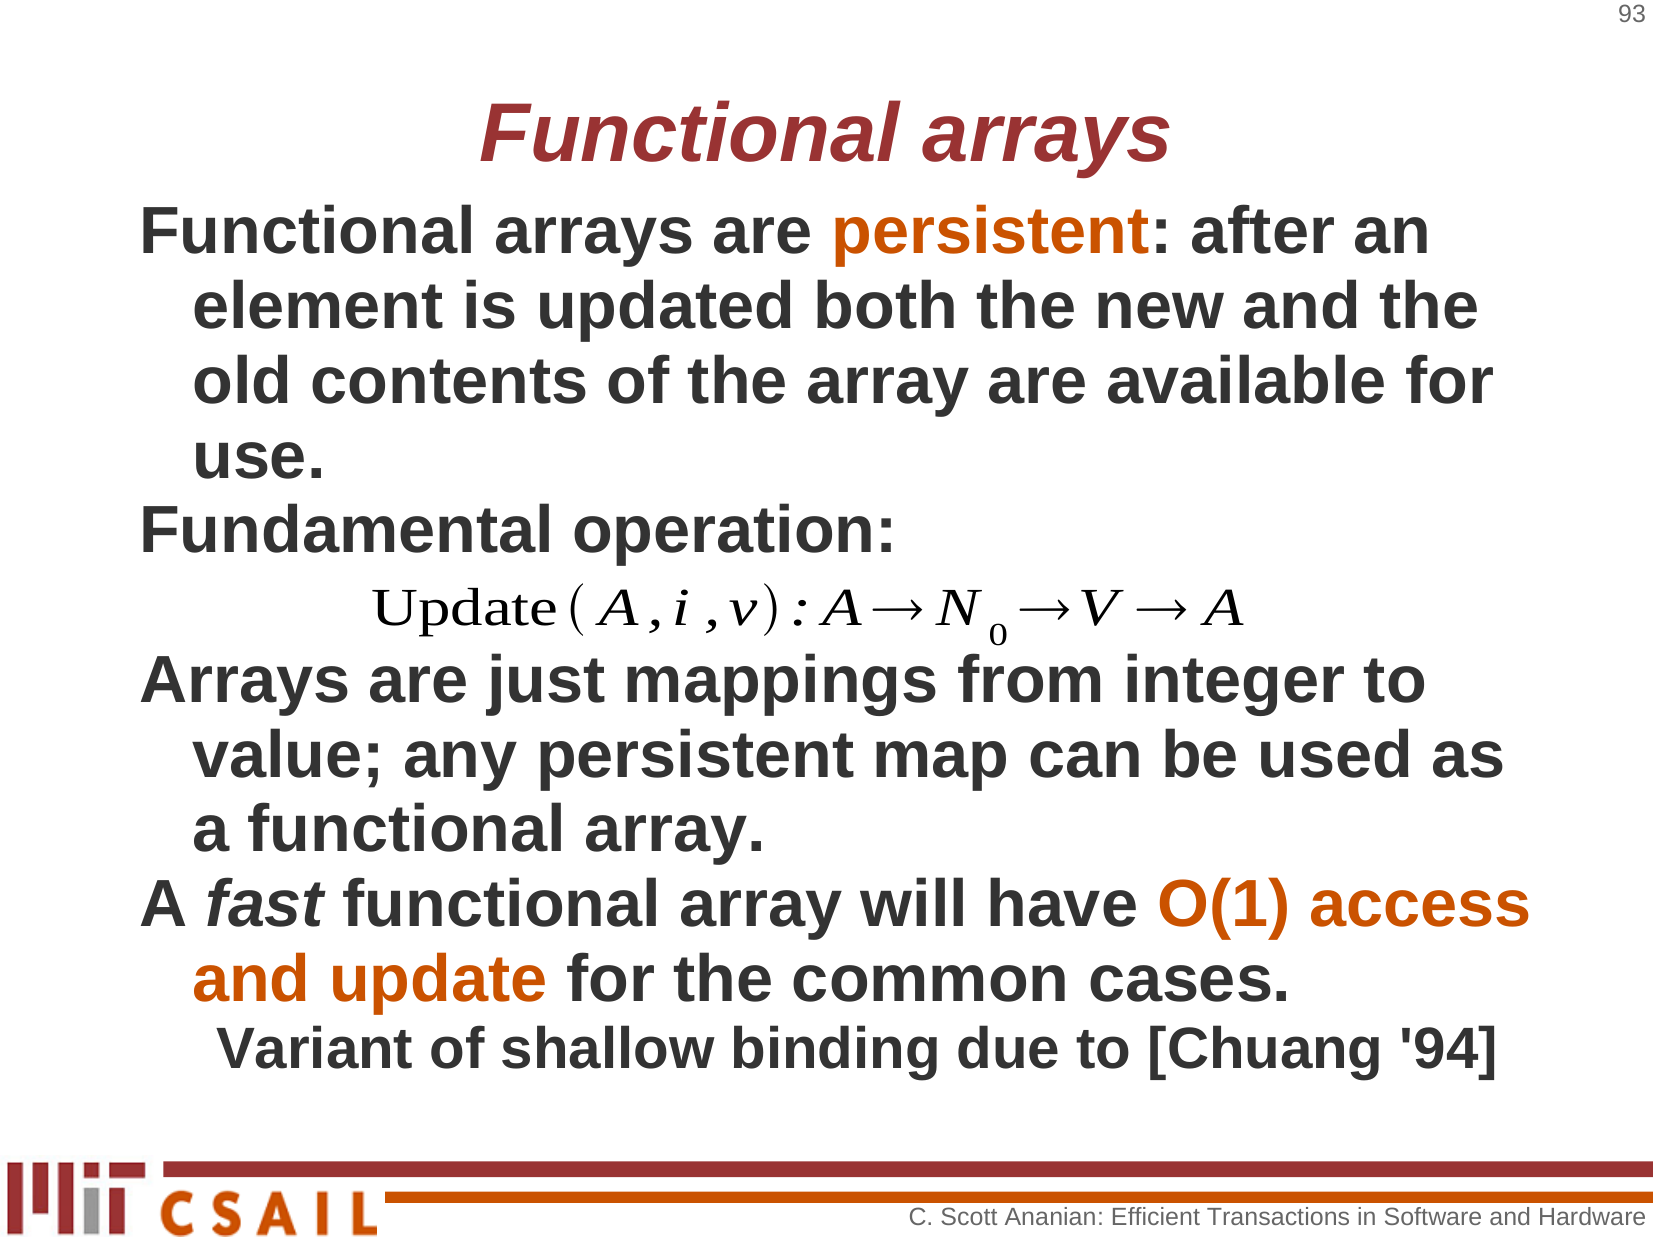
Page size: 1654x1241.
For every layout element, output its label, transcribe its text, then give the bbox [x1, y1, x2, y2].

picture [0, 1155, 377, 1237]
title Functional arrays [52, 28, 1601, 237]
list Functional arrays are persistent: after an element is updated both the new and the old contents of the array are available for use. Fundamental operation: Arrays are just mappings from integer to value; any persistent map can be used as a functional array. A fast functional array will have O(1) access and update for the common cases. Variant of shallow binding due to [Chuang '94] [121, 193, 1561, 1133]
chart [354, 565, 1256, 656]
